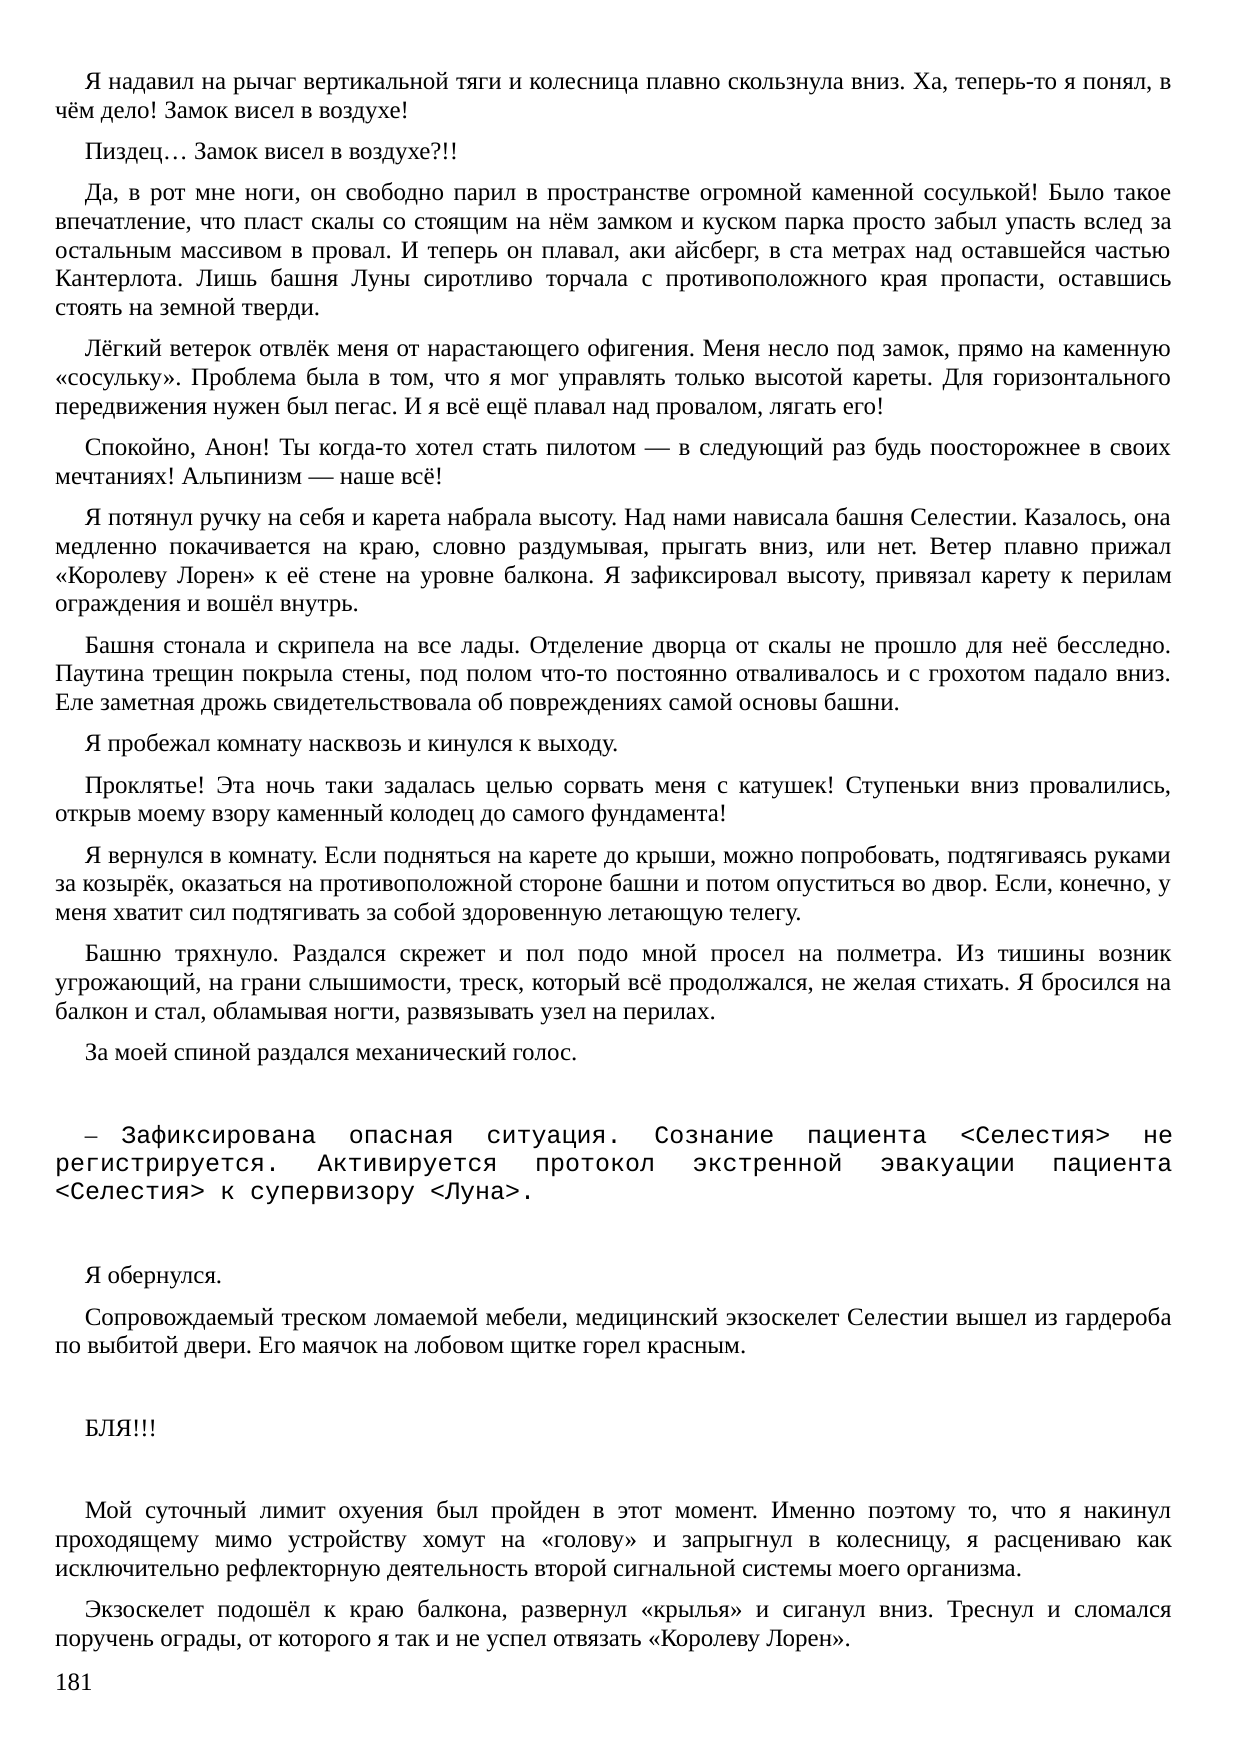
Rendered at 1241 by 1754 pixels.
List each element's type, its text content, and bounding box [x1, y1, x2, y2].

text Лёгкий ветерок отвлёк меня от нарастающего офигения. Меня несло под замок, прямо на каменную «сосульку». Проблема была в том, что я мог управлять только высотой кареты. Для горизонтального передвижения нужен был пегас. И я всё ещё плавал над провалом, лягать его! [55, 333, 1173, 420]
text Спокойно, Анон! Ты когда-то хотел стать пилотом — в следующий раз будь поосторожнее в своих мечтаниях! Альпинизм — наше всё! [55, 432, 1173, 490]
text Я потянул ручку на себя и карета набрала высоту. Над нами нависала башня Селестии. Казалось, она медленно покачивается на краю, словно раздумывая, прыгать вниз, или нет. Ветер плавно прижал «Королеву Лорен» к её стене на уровне балкона. Я зафиксировал высоту, привязал карету к перилам ограждения и вошёл внутрь. [55, 502, 1173, 617]
text За моей спиной раздался механический голос. [55, 1037, 1173, 1066]
text Мой суточный лимит охуения был пройден в этот момент. Именно поэтому то, что я накинул проходящему мимо устройству хомут на «голову» и запрыгнул в колесницу, я расцениваю как исключительно рефлекторную деятельность второй сигнальной системы моего организма. [55, 1496, 1173, 1582]
text Я надавил на рычаг вертикальной тяги и колесница плавно скользнула вниз. Ха, теперь-то я понял, в чём дело! Замок висел в воздухе! [55, 66, 1173, 123]
text Башня стонала и скрипела на все лады. Отделение дворца от скалы не прошло для неё бесследно. Паутина трещин покрыла стены, под полом что-то постоянно отваливалось и с грохотом падало вниз. Еле заметная дрожь свидетельствовала об повреждениях самой основы башни. [55, 630, 1173, 716]
text Я вернулся в комнату. Если подняться на карете до крыши, можно попробовать, подтягиваясь руками за козырёк, оказаться на противоположной стороне башни и потом опуститься во двор. Если, конечно, у меня хватит сил подтягивать за собой здоровенную летающую телегу. [55, 840, 1173, 926]
text Башню тряхнуло. Раздался скрежет и пол подо мной просел на полметра. Из тишины возник угрожающий, на грани слышимости, треск, который всё продолжался, не желая стихать. Я бросился на балкон и стал, обламывая ногти, развязывать узел на перилах. [55, 938, 1173, 1025]
text БЛЯ!!! [55, 1413, 1173, 1442]
text Я пробежал комнату насквозь и кинулся к выходу. [55, 728, 1173, 757]
text Экзоскелет подошёл к краю балкона, развернул «крылья» и сиганул вниз. Треснул и сломался поручень ограды, от которого я так и не успел отвязать «Королеву Лорен». [55, 1594, 1173, 1652]
text Да, в рот мне ноги, он свободно парил в пространстве огромной каменной сосулькой! Было такое впечатление, что пласт скалы со стоящим на нём замком и куском парка просто забыл упасть вслед за остальным массивом в провал. И теперь он плавал, аки айсберг, в ста метрах над оставшейся частью Кантерлота. Лишь башня Луны сиротливо торчала с противоположного края пропасти, оставшись стоять на земной тверди. [55, 177, 1173, 321]
text Пиздец… Замок висел в воздухе?!! [55, 136, 1173, 165]
text Проклятье! Эта ночь таки задалась целью сорвать меня с катушек! Ступеньки вниз провалились, открыв моему взору каменный колодец до самого фундамента! [55, 770, 1173, 827]
text Я обернулся. [55, 1261, 1173, 1289]
text – Зафиксирована опасная ситуация. Сознание пациента <Селестия> не регистрируется. Активируется протокол экстренной эвакуации пациента <Селестия> к супервизору <Луна>. [55, 1120, 1173, 1207]
text Сопровождаемый треском ломаемой мебели, медицинский экзоскелет Селестии вышел из гардероба по выбитой двери. Его маячок на лобовом щитке горел красным. [55, 1302, 1173, 1359]
